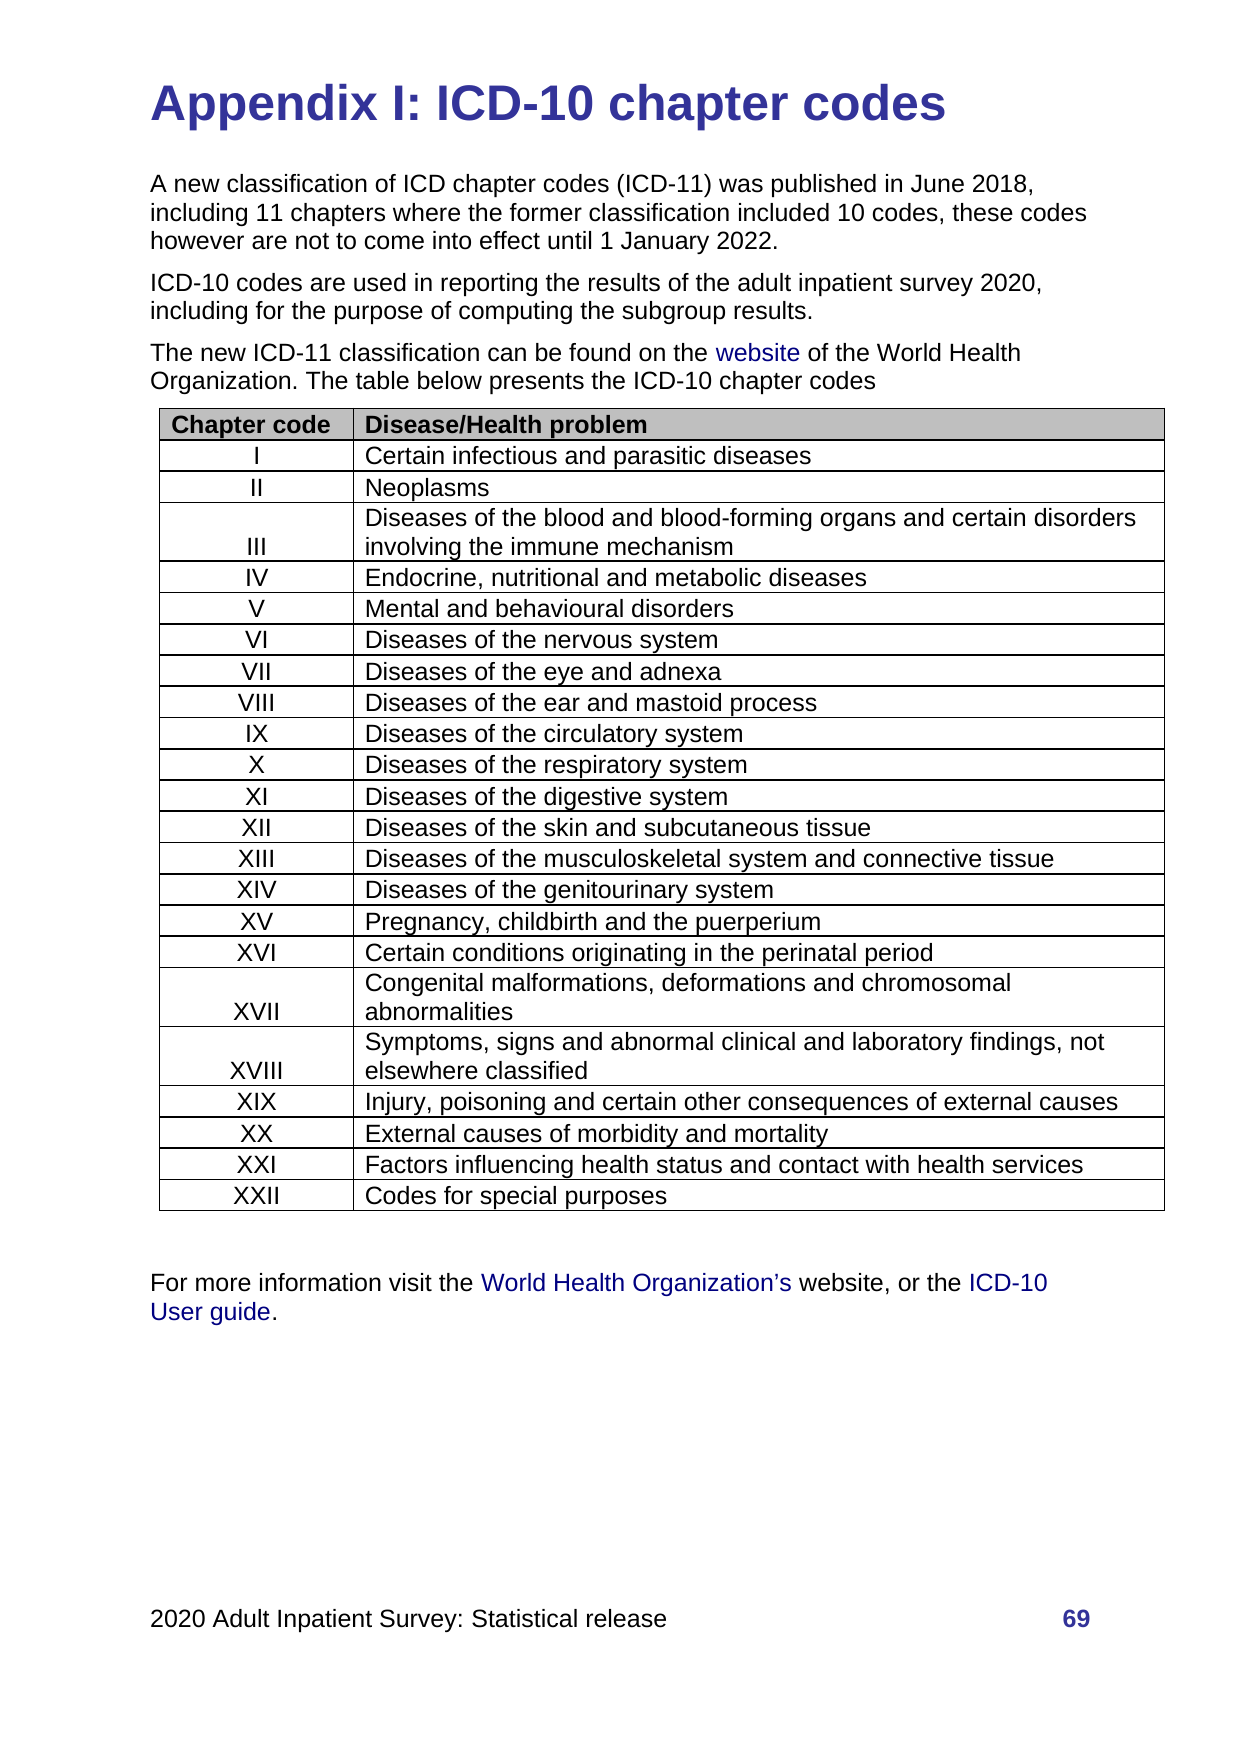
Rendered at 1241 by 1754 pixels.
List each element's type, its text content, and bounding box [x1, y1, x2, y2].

table_cell Symptoms, signs and abnormal clinical and laboratory findings, not elsewhere classified [354, 1027, 1164, 1085]
table_cell Diseases of the circulatory system [354, 718, 1164, 748]
table_header Disease/Health problem [354, 409, 1164, 439]
table_cell VIII [160, 687, 353, 717]
table_cell Diseases of the blood and blood-forming organs and certain disorders involving the immune mechanism [354, 503, 1164, 560]
subtitle Appendix I: ICD-10 chapter codes [150, 74, 1090, 131]
table_cell Diseases of the ear and mastoid process [354, 687, 1164, 717]
table_cell XXII [160, 1180, 353, 1210]
table_cell Diseases of the nervous system [354, 625, 1164, 654]
table_cell Diseases of the skin and subcutaneous tissue [354, 812, 1164, 842]
table_cell XVII [160, 968, 353, 1026]
table_cell Certain infectious and parasitic diseases [354, 441, 1164, 470]
text For more information visit the World Health Organization’s website, or the ICD-10 User guide. [150, 1268, 1090, 1326]
table_cell XI [160, 781, 353, 810]
text ICD-10 codes are used in reporting the results of the adult inpatient survey 2020, including for the purpose of computing the subgroup results. [150, 268, 1090, 325]
table_cell XIII [160, 843, 353, 873]
table_cell Congenital malformations, deformations and chromosomal abnormalities [354, 968, 1164, 1026]
table_cell Diseases of the digestive system [354, 781, 1164, 810]
table_cell Factors influencing health status and contact with health services [354, 1149, 1164, 1178]
table_cell IX [160, 718, 353, 748]
table_cell Diseases of the genitourinary system [354, 875, 1164, 904]
table_cell XV [160, 906, 353, 935]
table_cell Codes for special purposes [354, 1180, 1164, 1210]
table_cell External causes of morbidity and mortality [354, 1118, 1164, 1147]
table_cell XVIII [160, 1027, 353, 1085]
table_cell Diseases of the respiratory system [354, 750, 1164, 779]
table_header Chapter code [160, 409, 353, 439]
table_cell XXI [160, 1149, 353, 1178]
text The new ICD-11 classification can be found on the website of the World Health Organization. The table below presents the ICD-10 chapter codes [150, 338, 1090, 395]
table_cell XVI [160, 937, 353, 967]
table_cell III [160, 503, 353, 560]
table_cell Certain conditions originating in the perinatal period [354, 937, 1164, 967]
text A new classification of ICD chapter codes (ICD-11) was published in June 2018, including 11 chapters where the former classification included 10 codes, these codes however are not to come into effect until 1 January 2022. [150, 169, 1090, 255]
table_cell II [160, 472, 353, 501]
table_cell Neoplasms [354, 472, 1164, 501]
table_cell I [160, 441, 353, 470]
table_cell Diseases of the musculoskeletal system and connective tissue [354, 843, 1164, 873]
table_cell V [160, 593, 353, 623]
table_cell XIV [160, 875, 353, 904]
table_cell VI [160, 625, 353, 654]
table_cell XII [160, 812, 353, 842]
table_cell X [160, 750, 353, 779]
table_cell IV [160, 562, 353, 592]
table_cell Pregnancy, childbirth and the puerperium [354, 906, 1164, 935]
table_cell Diseases of the eye and adnexa [354, 656, 1164, 685]
table_cell Injury, poisoning and certain other consequences of external causes [354, 1086, 1164, 1116]
table_cell VII [160, 656, 353, 685]
table_cell XX [160, 1118, 353, 1147]
table_cell Mental and behavioural disorders [354, 593, 1164, 623]
table_cell XIX [160, 1086, 353, 1116]
table_cell Endocrine, nutritional and metabolic diseases [354, 562, 1164, 592]
